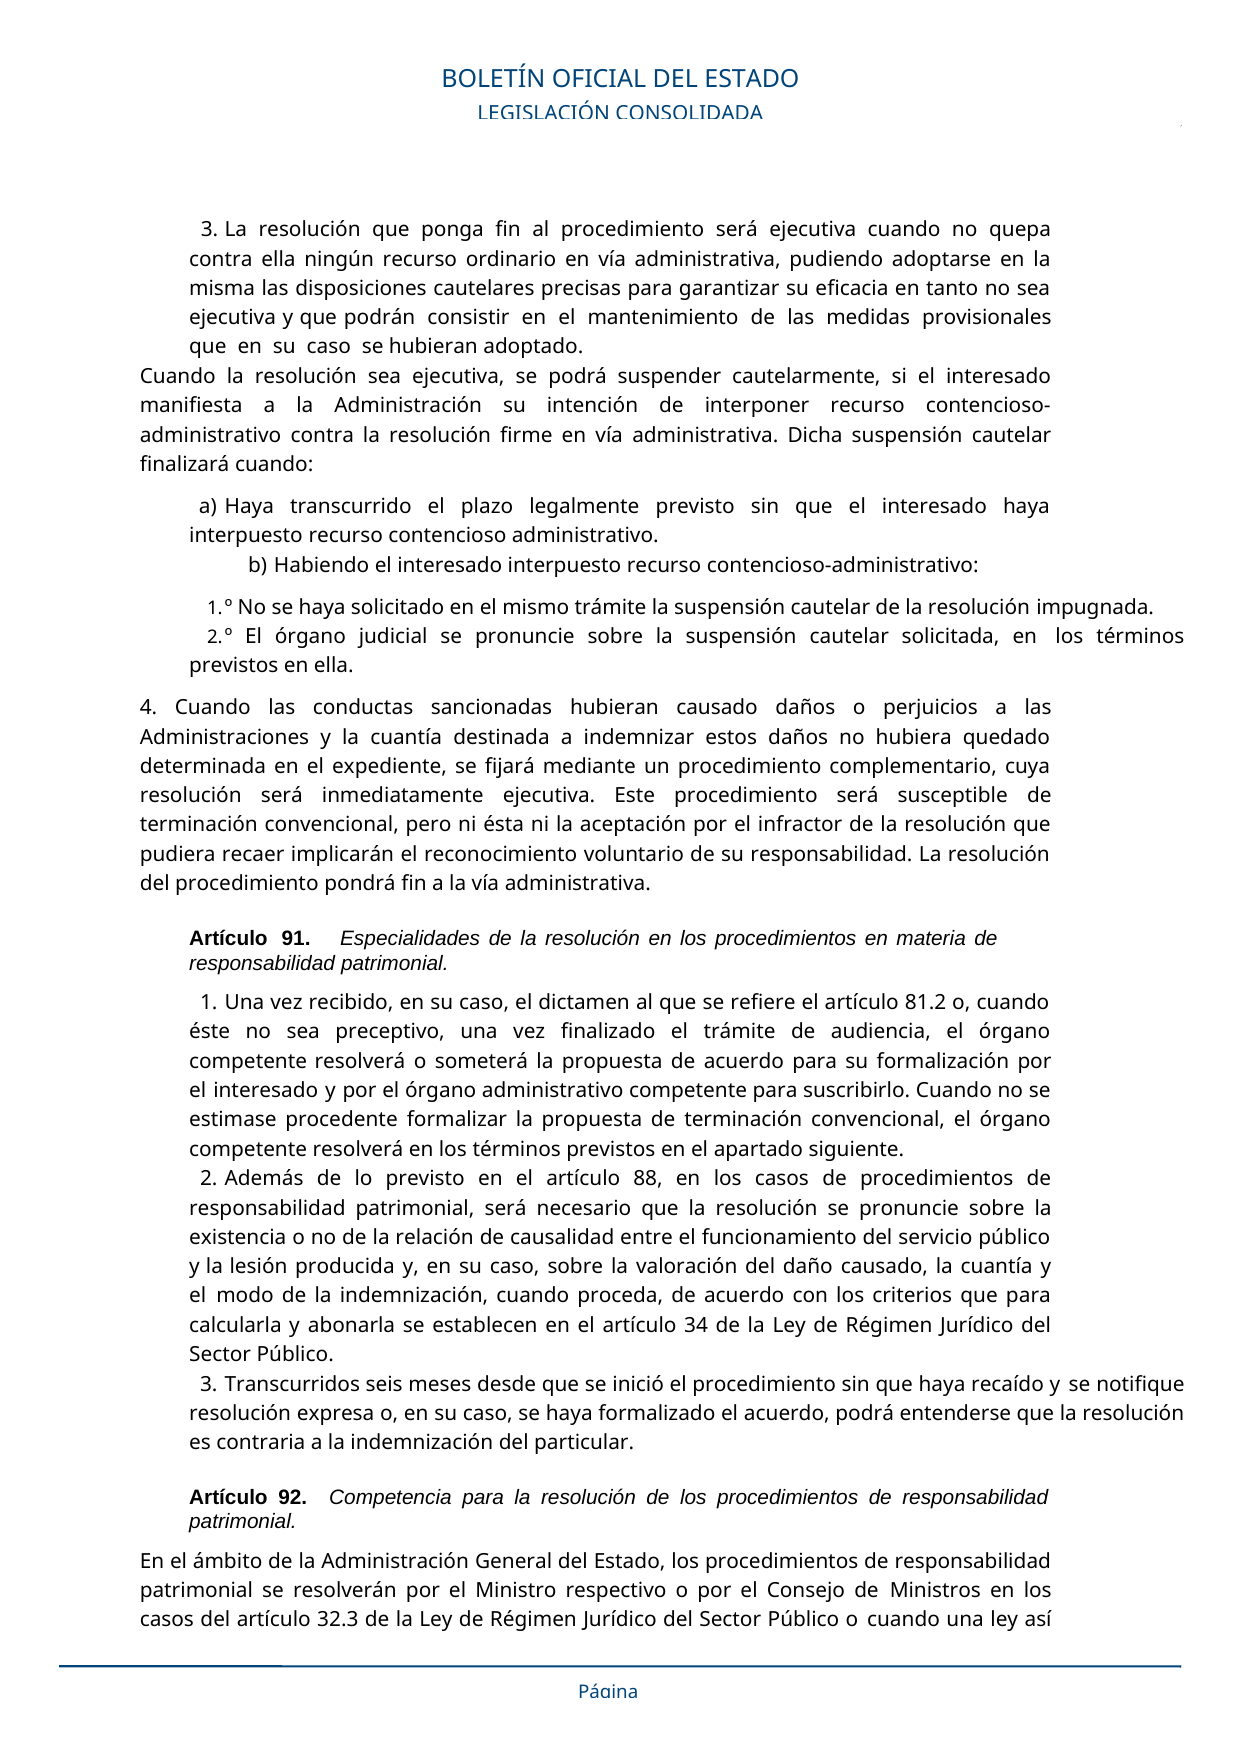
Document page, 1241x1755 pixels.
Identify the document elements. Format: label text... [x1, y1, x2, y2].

text En el ámbito de la Administración General del Estado, los procedimientos de responsabilidad patrimonial se resolverán por el Ministro respectivo o por el Consejo de Ministros en los casos del artículo 32.3 de la Ley de Régimen Jurídico del Sector Público o cuando una ley así [139, 1546, 1052, 1633]
list Una vez recibido, en su caso, el dictamen al que se refiere el artículo 81.2 o, cuando éste no sea preceptivo, una vez finalizado el trámite de audiencia, el órgano competente resolverá o someterá la propuesta de acuerdo para su formalización por el interesado y por el órgano administrativo competente para suscribirlo. Cuando no se estimase procedente formalizar la propuesta de terminación convencional, el órgano competente resolverá en los términos previstos en el apartado siguiente. [164, 987, 1052, 1162]
list Además de lo previsto en el artículo 88, en los casos de procedimientos de responsabilidad patrimonial, será necesario que la resolución se pronuncie sobre la existencia o no de la relación de causalidad entre el funcionamiento del servicio público y la lesión producida y, en su caso, sobre la valoración del daño causado, la cuantía y el modo de la indemnización, cuando proceda, de acuerdo con los criterios que para calcularla y abonarla se establecen en el artículo 34 de la Ley de Régimen Jurídico del Sector Público. [164, 1163, 1052, 1367]
list Habiendo el interesado interpuesto recurso contencioso-administrativo: [248, 550, 1184, 578]
text Artículo 91. Especialidades de la resolución en los procedimientos en materia de responsabilidad patrimonial. [189, 926, 1052, 975]
text 4. Cuando las conductas sancionadas hubieran causado daños o perjuicios a las Administraciones y la cuantía destinada a indemnizar estos daños no hubiera quedado determinada en el expediente, se fijará mediante un procedimiento complementario, cuya resolución será inmediatamente ejecutiva. Este procedimiento será susceptible de terminación convencional, pero ni ésta ni la aceptación por el infractor de la resolución que pudiera recaer implicarán el reconocimiento voluntario de su responsabilidad. La resolución del procedimiento pondrá fin a la vía administrativa. [139, 692, 1052, 897]
list º No se haya solicitado en el mismo trámite la suspensión cautelar de la resolución impugnada. [171, 592, 1184, 620]
list Transcurridos seis meses desde que se inició el procedimiento sin que haya recaído y se notifique resolución expresa o, en su caso, se haya formalizado el acuerdo, podrá entenderse que la resolución es contraria a la indemnización del particular. [164, 1369, 1184, 1456]
list La resolución que ponga fin al procedimiento será ejecutiva cuando no quepa contra ella ningún recurso ordinario en vía administrativa, pudiendo adoptarse en la misma las disposiciones cautelares precisas para garantizar su eficacia en tanto no sea ejecutiva y que podrán consistir en el mantenimiento de las medidas provisionales que en su caso se hubieran adoptado. [165, 214, 1052, 360]
list Haya transcurrido el plazo legalmente previsto sin que el interesado haya interpuesto recurso contencioso administrativo. [163, 491, 1051, 549]
text Cuando la resolución sea ejecutiva, se podrá suspender cautelarmente, si el interesado manifiesta a la Administración su intención de interponer recurso contencioso-administrativo contra la resolución firme en vía administrativa. Dicha suspensión cautelar finalizará cuando: [139, 361, 1052, 478]
list º El órgano judicial se pronuncie sobre la suspensión cautelar solicitada, en los términos previstos en ella. [171, 621, 1184, 679]
text Artículo 92. Competencia para la resolución de los procedimientos de responsabilidad patrimonial. [189, 1485, 1052, 1533]
